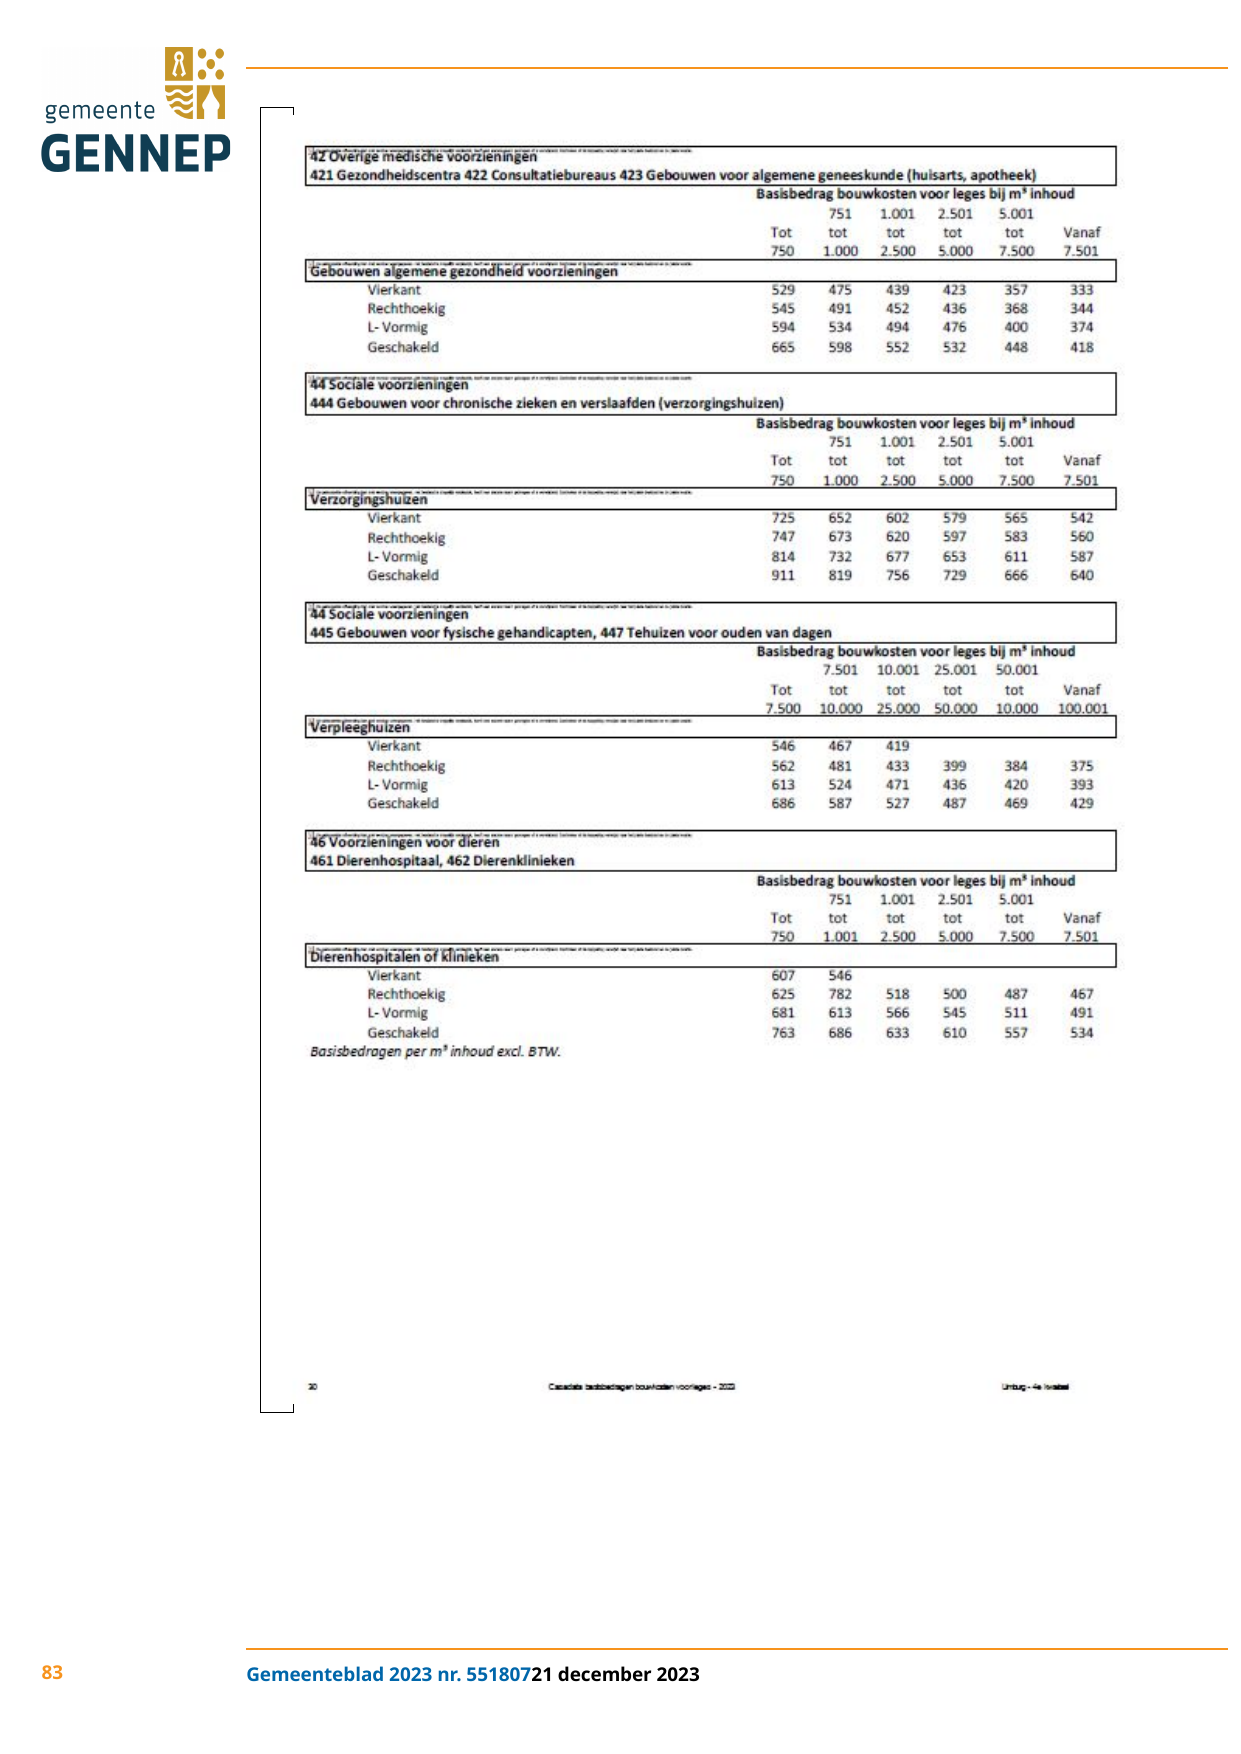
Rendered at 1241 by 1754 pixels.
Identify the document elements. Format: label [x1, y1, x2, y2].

picture [268, 115, 1173, 1404]
picture [41, 47, 231, 172]
